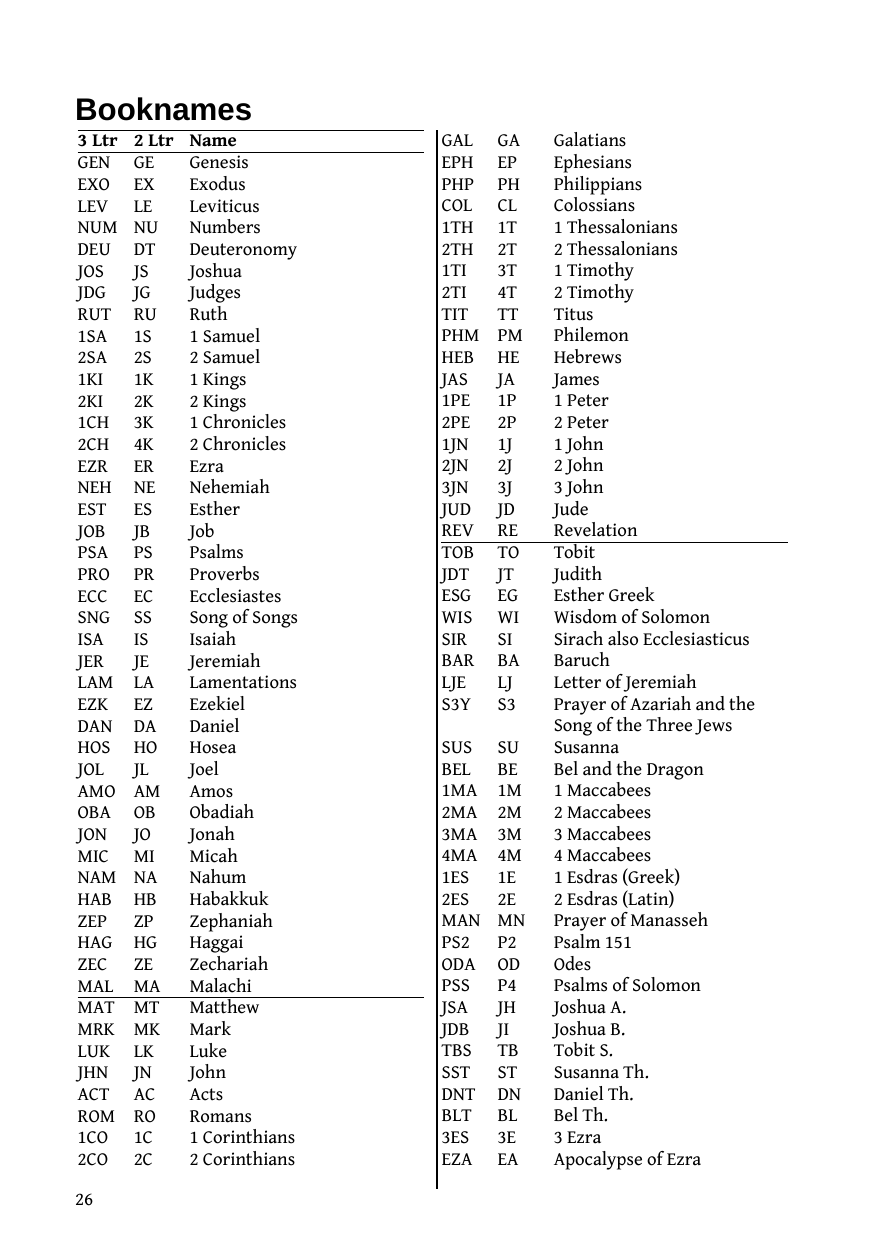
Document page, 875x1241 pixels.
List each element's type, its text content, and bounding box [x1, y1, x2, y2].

table_cell Leviticus [189, 196, 424, 217]
table_cell 2 Samuel [189, 347, 424, 369]
table_cell JL [134, 759, 189, 781]
table_cell 2 John [554, 455, 788, 477]
table_cell PH [498, 174, 553, 195]
table_cell 1P [498, 390, 553, 412]
table_cell Acts [189, 1084, 424, 1106]
table_cell P4 [498, 976, 553, 997]
table_cell JON [78, 824, 133, 846]
table_cell Zephaniah [189, 911, 424, 932]
table_cell OD [498, 954, 553, 976]
table_cell Malachi [189, 976, 424, 997]
table_cell 4K [134, 434, 189, 456]
table_cell ST [498, 1062, 553, 1084]
table_cell 2E [498, 889, 553, 911]
table_cell 2JN [441, 455, 497, 477]
table_cell Prayer of Azariah and the Song of the Three Jews [554, 694, 788, 737]
table_cell EX [134, 174, 189, 196]
table_cell DT [134, 239, 189, 261]
table_cell WIS [441, 607, 497, 629]
table_cell Jeremiah [189, 651, 424, 672]
table_cell Tobit [554, 543, 788, 564]
table_cell MN [498, 911, 553, 932]
table_cell Ezra [189, 456, 424, 477]
table_cell LJE [441, 672, 497, 694]
table_cell DA [134, 716, 189, 737]
table_cell MI [134, 846, 189, 867]
table_cell 3K [134, 412, 189, 434]
table_cell BL [498, 1106, 553, 1127]
table_cell Psalms of Solomon [554, 976, 788, 997]
table_cell 1E [498, 867, 553, 889]
table_cell HB [134, 889, 189, 911]
table_cell S3Y [441, 694, 497, 737]
table_cell 1 Maccabees [554, 781, 788, 802]
table_cell JN [134, 1063, 189, 1084]
table_cell 2TH [441, 239, 497, 260]
table_cell ISA [78, 629, 133, 651]
table_cell Psalm 151 [554, 932, 788, 954]
table_cell Revelation [554, 520, 788, 542]
table_cell Tobit S. [554, 1041, 788, 1062]
table_cell Joshua A. [554, 997, 788, 1019]
table_cell EZR [78, 456, 133, 477]
table_cell Lamentations [189, 672, 424, 694]
table_cell 2 Chronicles [189, 434, 424, 456]
table_cell Isaiah [189, 629, 424, 651]
table_cell JHN [78, 1063, 133, 1084]
table_cell HEB [441, 347, 497, 369]
table_cell 1CH [78, 412, 133, 434]
table_cell JUD [441, 499, 497, 520]
table_cell Joel [189, 759, 424, 781]
table_cell NU [134, 217, 189, 239]
table_cell Deuteronomy [189, 239, 424, 261]
table_cell 1KI [78, 369, 133, 391]
table_cell SST [441, 1062, 497, 1084]
table_cell NE [134, 477, 189, 499]
table_cell 1ES [441, 867, 497, 889]
table_cell 2K [134, 391, 189, 412]
table_cell 1 Esdras (Greek) [554, 867, 788, 889]
table_cell Haggai [189, 932, 424, 954]
table_cell 2 Timothy [554, 282, 788, 304]
table_cell Exodus [189, 174, 424, 196]
table_cell ZE [134, 954, 189, 976]
table_cell COL [441, 195, 497, 217]
table_cell Baruch [554, 651, 788, 672]
table_cell BLT [441, 1106, 497, 1127]
table_cell Romans [189, 1106, 424, 1127]
table_cell 4MA [441, 846, 497, 867]
table_cell 2S [134, 347, 189, 369]
table_cell JOL [78, 759, 133, 781]
table_cell RU [134, 304, 189, 326]
table_cell 4T [498, 282, 553, 304]
table_cell 2TI [441, 282, 497, 304]
table_cell 1 Corinthians [189, 1128, 424, 1149]
table_cell SI [498, 629, 553, 651]
table_cell JE [134, 651, 189, 672]
table_cell Jonah [189, 824, 424, 846]
table_cell OBA [78, 802, 133, 824]
table_cell 3T [498, 260, 553, 282]
table_cell Bel Th. [554, 1106, 788, 1127]
table_cell 1 Chronicles [189, 412, 424, 434]
table_cell BAR [441, 651, 497, 672]
table_cell JD [498, 499, 553, 520]
table_cell AM [134, 781, 189, 802]
table_cell IS [134, 629, 189, 651]
table_cell 3ES [441, 1127, 497, 1149]
table_cell Song of Songs [189, 607, 424, 629]
table_cell SU [498, 737, 553, 759]
table_cell 2CO [78, 1149, 133, 1171]
table_cell 1TI [441, 260, 497, 282]
table_cell MRK [78, 1019, 133, 1041]
table_cell 1PE [441, 390, 497, 412]
table_cell 1TH [441, 217, 497, 239]
table_cell ODA [441, 954, 497, 976]
table_header 3 Ltr [78, 131, 133, 152]
table_cell JG [134, 282, 189, 304]
table_cell LA [134, 672, 189, 694]
table_cell 1 Thessalonians [554, 217, 788, 239]
table_cell LJ [498, 672, 553, 694]
table_cell 2 Thessalonians [554, 239, 788, 260]
table_cell Esther Greek [554, 586, 788, 607]
table_cell 2 Corinthians [189, 1149, 424, 1171]
table_cell 3M [498, 824, 553, 846]
table_cell 1 Peter [554, 390, 788, 412]
table_cell SNG [78, 607, 133, 629]
subtitle Booknames [75, 91, 799, 127]
table_cell PSS [441, 976, 497, 997]
table_cell JDB [441, 1019, 497, 1041]
table_cell JO [134, 824, 189, 846]
table_cell TT [498, 304, 553, 325]
table_cell Odes [554, 954, 788, 976]
table_cell EXO [78, 174, 133, 196]
table_cell LEV [78, 196, 133, 217]
table_cell Genesis [189, 153, 424, 174]
table_cell Sirach also Ecclesiasticus [554, 629, 788, 651]
table_cell Amos [189, 781, 424, 802]
table_cell BA [498, 651, 553, 672]
table_cell NEH [78, 477, 133, 499]
table_cell P2 [498, 932, 553, 954]
table_cell Habakkuk [189, 889, 424, 911]
table_cell 2PE [441, 412, 497, 434]
table_cell MAT [78, 998, 133, 1019]
table_cell MIC [78, 846, 133, 867]
table_cell HAB [78, 889, 133, 911]
table_cell Susanna [554, 737, 788, 759]
table_cell John [189, 1063, 424, 1084]
table_cell ZEP [78, 911, 133, 932]
table_cell 2M [498, 802, 553, 824]
table_cell 2MA [441, 802, 497, 824]
table_cell 4 Maccabees [554, 846, 788, 867]
table_cell SS [134, 607, 189, 629]
table_cell Wisdom of Solomon [554, 607, 788, 629]
table_cell MAL [78, 976, 133, 997]
table_cell Ecclesiastes [189, 586, 424, 607]
table_cell Esther [189, 499, 424, 521]
table_cell Prayer of Manasseh [554, 911, 788, 932]
table_cell 2KI [78, 391, 133, 412]
table_cell Susanna Th. [554, 1062, 788, 1084]
table_cell 2SA [78, 347, 133, 369]
table_header 2 Ltr [134, 131, 189, 152]
table_cell NAM [78, 867, 133, 889]
table_cell Job [189, 521, 424, 542]
table_cell 3E [498, 1127, 553, 1149]
table_cell ES [134, 499, 189, 521]
table_cell HAG [78, 932, 133, 954]
table_cell ZP [134, 911, 189, 932]
table_cell ECC [78, 586, 133, 607]
table_cell EG [498, 586, 553, 607]
table_cell 3MA [441, 824, 497, 846]
table_cell Philemon [554, 325, 788, 347]
table_cell Philippians [554, 174, 788, 195]
table_cell 3J [498, 477, 553, 499]
table_cell CL [498, 195, 553, 217]
table_cell EC [134, 586, 189, 607]
table_cell Matthew [189, 998, 424, 1019]
table_cell BEL [441, 759, 497, 781]
table_cell ESG [441, 586, 497, 607]
table_cell GA [498, 130, 553, 152]
table_cell MT [134, 998, 189, 1019]
table_cell DN [498, 1084, 553, 1106]
table_cell Ezekiel [189, 694, 424, 716]
table_cell PRO [78, 564, 133, 586]
table_cell 1T [498, 217, 553, 239]
table_cell Nahum [189, 867, 424, 889]
table_cell LUK [78, 1041, 133, 1062]
table_cell 2C [134, 1149, 189, 1171]
table_cell Jude [554, 499, 788, 520]
table_cell DNT [441, 1084, 497, 1106]
table_cell EST [78, 499, 133, 521]
table_cell BE [498, 759, 553, 781]
table_cell PSA [78, 542, 133, 564]
table_cell MA [134, 976, 189, 997]
table_cell RE [498, 520, 553, 542]
table_cell Judith [554, 564, 788, 586]
table_cell ER [134, 456, 189, 477]
table_header Name [189, 131, 424, 152]
table_cell 1K [134, 369, 189, 391]
table_cell TB [498, 1041, 553, 1062]
table_cell JOS [78, 261, 133, 282]
table_cell Letter of Jeremiah [554, 672, 788, 694]
table_cell DEU [78, 239, 133, 261]
table_cell Titus [554, 304, 788, 325]
table_cell 1CO [78, 1128, 133, 1149]
table_cell Daniel [189, 716, 424, 737]
table_cell 1 Timothy [554, 260, 788, 282]
table_cell 3 Ezra [554, 1127, 788, 1149]
table_cell JOB [78, 521, 133, 542]
table_cell 2P [498, 412, 553, 434]
table_cell EZA [441, 1149, 497, 1171]
table_cell PHP [441, 174, 497, 195]
table_cell 1 Samuel [189, 326, 424, 347]
table_cell Daniel Th. [554, 1084, 788, 1106]
table_cell Hosea [189, 737, 424, 759]
table_cell 2 Maccabees [554, 802, 788, 824]
table_cell ACT [78, 1084, 133, 1106]
table_cell Joshua [189, 261, 424, 282]
table_cell Obadiah [189, 802, 424, 824]
table_cell PM [498, 325, 553, 347]
table_cell 1C [134, 1128, 189, 1149]
table_cell 2J [498, 455, 553, 477]
table_cell Ruth [189, 304, 424, 326]
table_cell Bel and the Dragon [554, 759, 788, 781]
table_cell 2T [498, 239, 553, 260]
table_cell HG [134, 932, 189, 954]
table_cell TO [498, 543, 553, 564]
table_cell JI [498, 1019, 553, 1041]
table_cell Numbers [189, 217, 424, 239]
table_cell Proverbs [189, 564, 424, 586]
table_cell JH [498, 997, 553, 1019]
table_cell REV [441, 520, 497, 542]
table_cell TIT [441, 304, 497, 325]
table_cell Apocalypse of Ezra [554, 1149, 788, 1171]
table_cell 1SA [78, 326, 133, 347]
table_cell SUS [441, 737, 497, 759]
table_cell 2 Peter [554, 412, 788, 434]
table_cell NA [134, 867, 189, 889]
table_cell RO [134, 1106, 189, 1127]
table_cell Micah [189, 846, 424, 867]
table_cell JA [498, 369, 553, 390]
table_cell 4M [498, 846, 553, 867]
table_cell James [554, 369, 788, 390]
table_cell JSA [441, 997, 497, 1019]
table_cell Colossians [554, 195, 788, 217]
table_cell JER [78, 651, 133, 672]
table_cell GE [134, 153, 189, 174]
table_cell JT [498, 564, 553, 586]
table_cell 1 Kings [189, 369, 424, 391]
table_cell JDT [441, 564, 497, 586]
table_cell EA [498, 1149, 553, 1171]
table_cell 1JN [441, 434, 497, 455]
table_cell EZ [134, 694, 189, 716]
table_cell MAN [441, 911, 497, 932]
table_cell 2 Kings [189, 391, 424, 412]
table_cell TOB [441, 543, 497, 564]
table_cell S3 [498, 694, 553, 737]
table_cell NUM [78, 217, 133, 239]
table_cell LAM [78, 672, 133, 694]
table_cell RUT [78, 304, 133, 326]
table_cell HE [498, 347, 553, 369]
table_cell PHM [441, 325, 497, 347]
table_cell JAS [441, 369, 497, 390]
table_cell 3JN [441, 477, 497, 499]
table_cell PS [134, 542, 189, 564]
table_cell MK [134, 1019, 189, 1041]
table_cell JDG [78, 282, 133, 304]
table_cell Hebrews [554, 347, 788, 369]
table_cell EP [498, 152, 553, 174]
table_cell GAL [441, 130, 497, 152]
table_cell Ephesians [554, 152, 788, 174]
table_cell ROM [78, 1106, 133, 1127]
table_cell 1M [498, 781, 553, 802]
table_cell JB [134, 521, 189, 542]
table_cell 1S [134, 326, 189, 347]
table_cell Mark [189, 1019, 424, 1041]
table_cell Galatians [554, 130, 788, 152]
table_cell GEN [78, 153, 133, 174]
table_cell EZK [78, 694, 133, 716]
table_cell HOS [78, 737, 133, 759]
table_cell LK [134, 1041, 189, 1062]
table_cell 2ES [441, 889, 497, 911]
table_cell AMO [78, 781, 133, 802]
table_cell Zechariah [189, 954, 424, 976]
table_cell PR [134, 564, 189, 586]
table_cell ZEC [78, 954, 133, 976]
table_cell LE [134, 196, 189, 217]
table_cell DAN [78, 716, 133, 737]
table_cell OB [134, 802, 189, 824]
table_cell 3 John [554, 477, 788, 499]
table_cell WI [498, 607, 553, 629]
table_cell PS2 [441, 932, 497, 954]
table_cell EPH [441, 152, 497, 174]
table_cell 2CH [78, 434, 133, 456]
table_cell JS [134, 261, 189, 282]
table_cell Psalms [189, 542, 424, 564]
table_cell 2 Esdras (Latin) [554, 889, 788, 911]
table_cell Luke [189, 1041, 424, 1062]
table_cell 3 Maccabees [554, 824, 788, 846]
table_cell HO [134, 737, 189, 759]
table_cell 1J [498, 434, 553, 455]
table_cell 1MA [441, 781, 497, 802]
table_cell Judges [189, 282, 424, 304]
table_cell TBS [441, 1041, 497, 1062]
table_cell Joshua B. [554, 1019, 788, 1041]
table_cell Nehemiah [189, 477, 424, 499]
table_cell SIR [441, 629, 497, 651]
table_cell 1 John [554, 434, 788, 455]
table_cell AC [134, 1084, 189, 1106]
